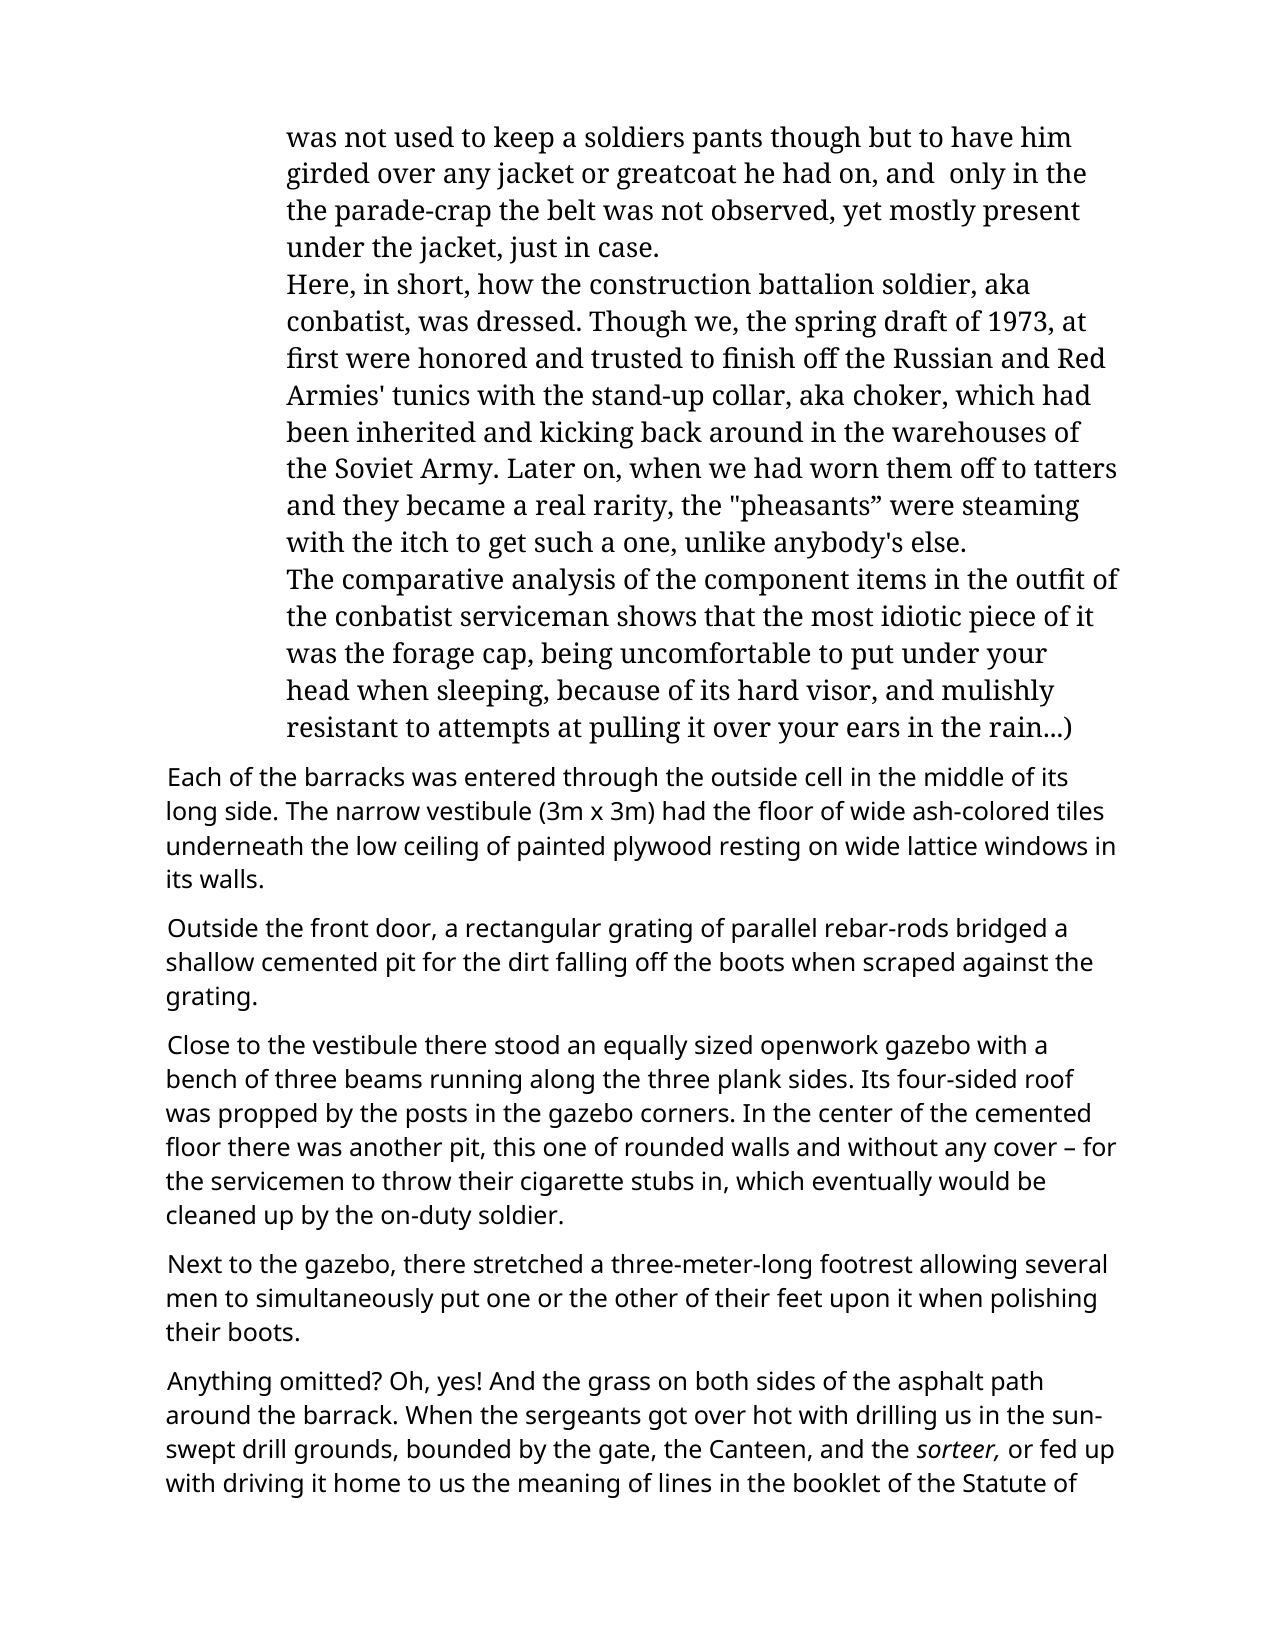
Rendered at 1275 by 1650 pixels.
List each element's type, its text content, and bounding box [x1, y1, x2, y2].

text Close to the vestibule there stood an equally sized openwork gazebo with a bench of three beams running along the three plank sides. Its four-sided roof was propped by the posts in the gazebo corners. In the center of the cemented floor there was another pit, this one of rounded walls and without any cover – for the servicemen to throw their cigarette stubs in, which eventually would be cleaned up by the on-duty soldier. [165, 1028, 1118, 1232]
list was not used to keep a soldiers pants though but to have him girded over any jacket or greatcoat he had on, and only in the the parade-crap the belt was not observed, yet mostly present under the jacket, just in case. [286, 118, 1118, 266]
list The comparative analysis of the component items in the outfit of the conbatist serviceman shows that the most idiotic piece of it was the forage cap, being uncomfortable to put under your head when sleeping, because of its hard visor, and mulishly resistant to attempts at pulling it over your ears in the rain...) [286, 561, 1118, 745]
text Anything omitted? Oh, yes! And the grass on both sides of the asphalt path around the barrack. When the sergeants got over hot with drilling us in the sun-swept drill grounds, bounded by the gate, the Canteen, and the sorteer, or fed up with driving it home to us the meaning of lines in the booklet of the Statute of [165, 1363, 1118, 1499]
text Outside the front door, a rectangular grating of parallel rebar-rods bridged a shallow cemented pit for the dirt falling off the boots when scraped against the grating. [165, 911, 1118, 1013]
text Next to the gazebo, there stretched a three-meter-long footrest allowing several men to simultaneously put one or the other of their feet upon it when polishing their boots. [165, 1247, 1118, 1349]
list Here, in short, how the construction battalion soldier, aka conbatist, was dressed. Though we, the spring draft of 1973, at first were honored and trusted to finish off the Russian and Red Armies' tunics with the stand-up collar, aka choker, which had been inherited and kicking back around in the warehouses of the Soviet Army. Later on, when we had worn them off to tatters and they became a real rarity, the "pheasants” were steaming with the itch to get such a one, unlike anybody's else. [286, 266, 1118, 561]
text Each of the barracks was entered through the outside cell in the middle of its long side. The narrow vestibule (3m x 3m) had the floor of wide ash-colored tiles underneath the low ceiling of painted plywood resting on wide lattice windows in its walls. [165, 760, 1118, 896]
